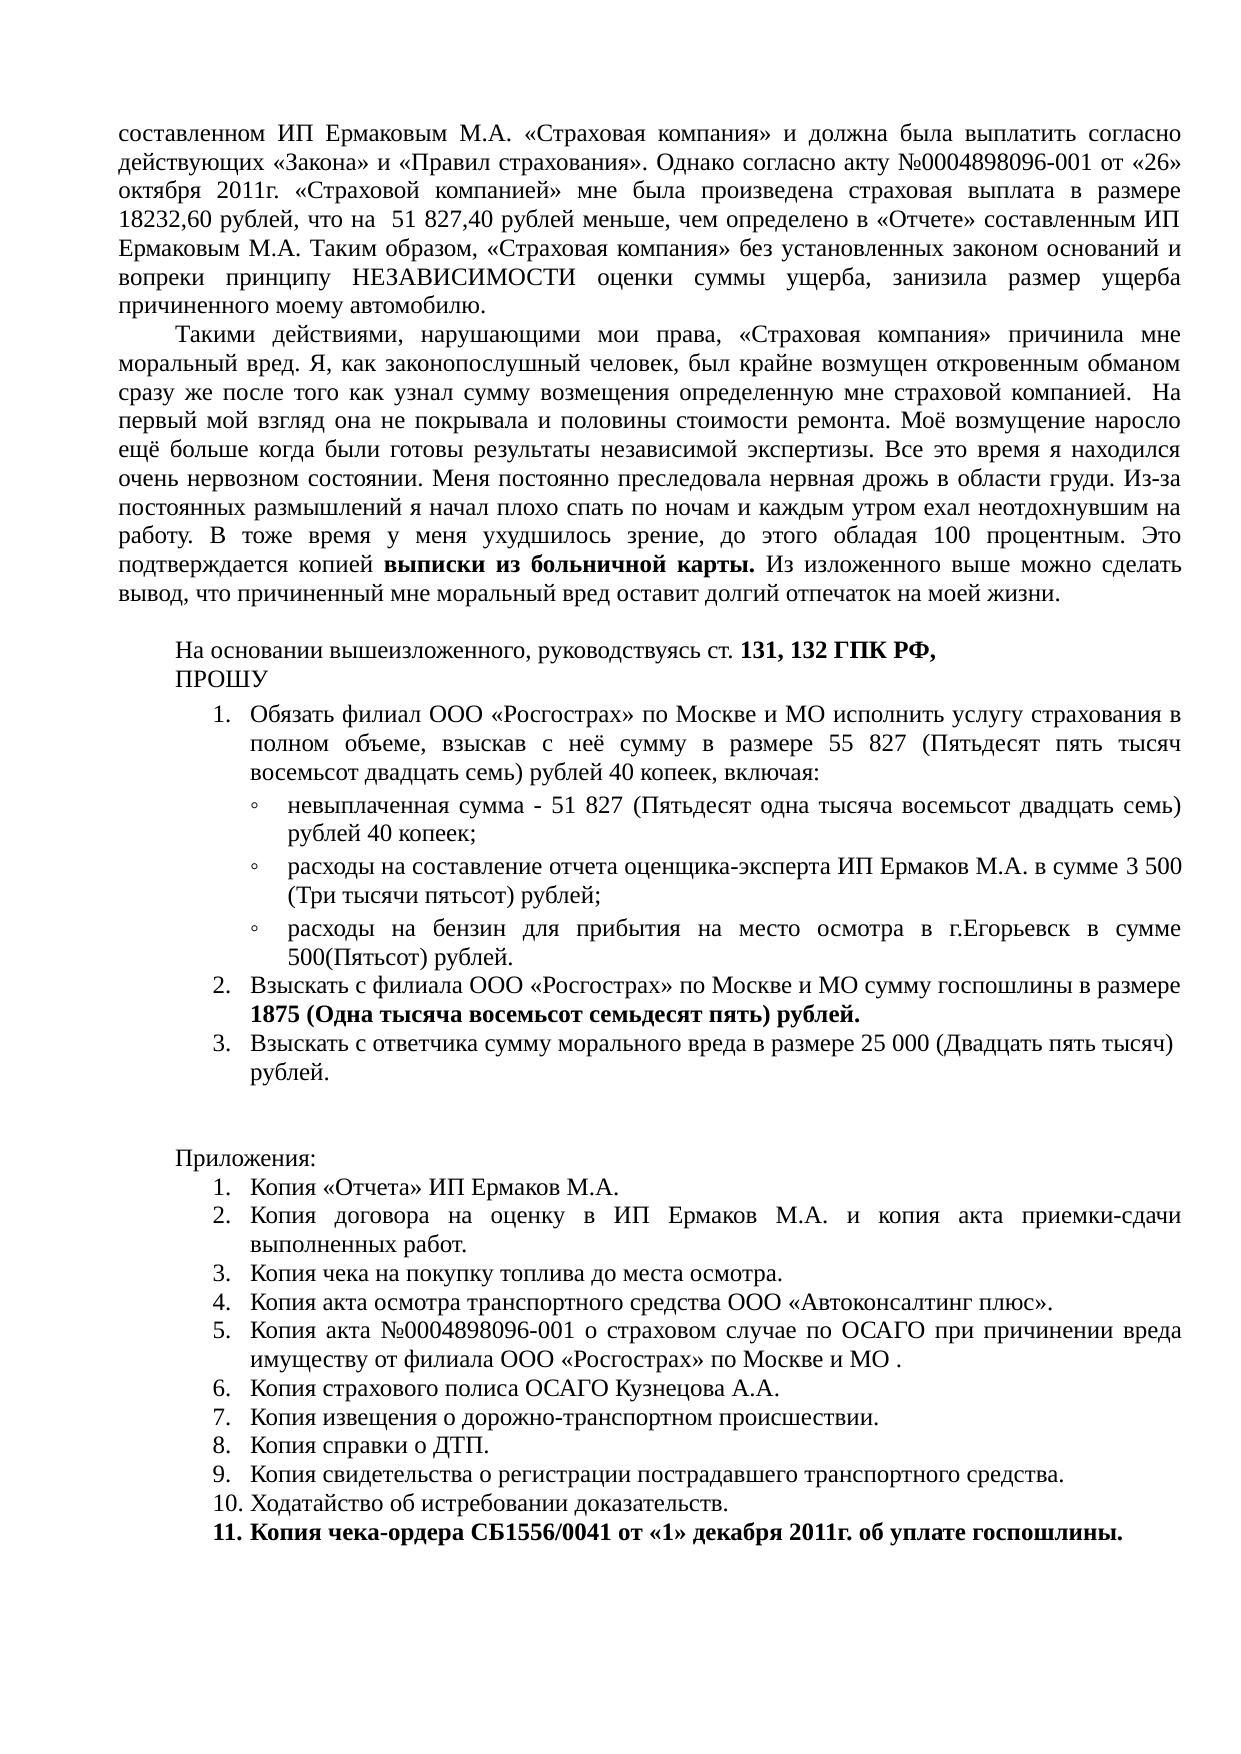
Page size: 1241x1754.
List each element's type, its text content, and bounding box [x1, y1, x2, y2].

text ПРОШУ [118, 664, 1182, 693]
list невыплаченная сумма - 51 827 (Пятьдесят одна тысяча восемьсот двадцать семь) рублей 40 копеек; [250, 790, 1182, 847]
list Копия справки о ДТП. [212, 1431, 1182, 1459]
list Ходатайство об истребовании доказательств. [212, 1488, 1182, 1517]
list Копия извещения о дорожно-транспортном происшествии. [212, 1402, 1182, 1431]
list Взыскать с филиала ООО «Росгострах» по Москве и МО сумму госпошлины в размере 1875 (Одна тысяча восемьсот семьдесят пять) рублей. [212, 971, 1182, 1028]
list Взыскать с ответчика сумму морального вреда в размере 25 000 (Двадцать пять тысяч) рублей. [212, 1028, 1182, 1086]
text Приложения: [118, 1143, 1182, 1172]
text На основании вышеизложенного, руководствуясь ст. 131, 132 ГПК РФ, [118, 636, 1182, 664]
list Копия акта №0004898096-001 о страховом случае по ОСАГО при причинении вреда имуществу от филиала ООО «Росгострах» по Москве и МО . [212, 1316, 1182, 1373]
list Копия чека на покупку топлива до места осмотра. [212, 1258, 1182, 1287]
list Копия страхового полиса ОСАГО Кузнецова А.А. [212, 1373, 1182, 1402]
list расходы на составление отчета оценщика-эксперта ИП Ермаков М.А. в сумме 3 500 (Три тысячи пятьсот) рублей; [250, 851, 1182, 909]
list Обязать филиал ООО «Росгострах» по Москве и МО исполнить услугу страхования в полном объеме, взыскав с неё сумму в размере 55 827 (Пятьдесят пять тысяч восемьсот двадцать семь) рублей 40 копеек, включая: [212, 699, 1182, 786]
list Копия «Отчета» ИП Ермаков М.А. [212, 1172, 1182, 1201]
list Копия чека-ордера СБ1556/0041 от «1» декабря 2011г. об уплате госпошлины. [212, 1517, 1182, 1546]
text Такими действиями, нарушающими мои права, «Страховая компания» причинила мне моральный вред. Я, как законопослушный человек, был крайне возмущен откровенным обманом сразу же после того как узнал сумму возмещения определенную мне страховой компанией. На первый мой взгляд она не покрывала и половины стоимости ремонта. Моё возмущение наросло ещё больше когда были готовы результаты независимой экспертизы. Все это время я находился очень нервозном состоянии. Меня постоянно преследовала нервная дрожь в области груди. Из-за постоянных размышлений я начал плохо спать по ночам и каждым утром ехал неотдохнувшим на работу. В тоже время у меня ухудшилось зрение, до этого обладая 100 процентным. Это подтверждается копией выписки из больничной карты. Из изложенного выше можно сделать вывод, что причиненный мне моральный вред оставит долгий отпечаток на моей жизни. [118, 319, 1182, 607]
list Копия договора на оценку в ИП Ермаков М.А. и копия акта приемки-сдачи выполненных работ. [212, 1201, 1182, 1258]
list Копия свидетельства о регистрации пострадавшего транспортного средства. [212, 1459, 1182, 1488]
text составленном ИП Ермаковым М.А. «Страховая компания» и должна была выплатить согласно действующих «Закона» и «Правил страхования». Однако согласно акту №0004898096-001 от «26» октября 2011г. «Страховой компанией» мне была произведена страховая выплата в размере 18232,60 рублей, что на 51 827,40 рублей меньше, чем определено в «Отчете» составленным ИП Ермаковым М.А. Таким образом, «Страховая компания» без установленных законом оснований и вопреки принципу НЕЗАВИСИМОСТИ оценки суммы ущерба, занизила размер ущерба причиненного моему автомобилю. [118, 118, 1182, 319]
list Копия акта осмотра транспортного средства ООО «Автоконсалтинг плюс». [212, 1287, 1182, 1316]
list расходы на бензин для прибытия на место осмотра в г.Егорьевск в сумме 500(Пятьсот) рублей. [250, 913, 1182, 971]
